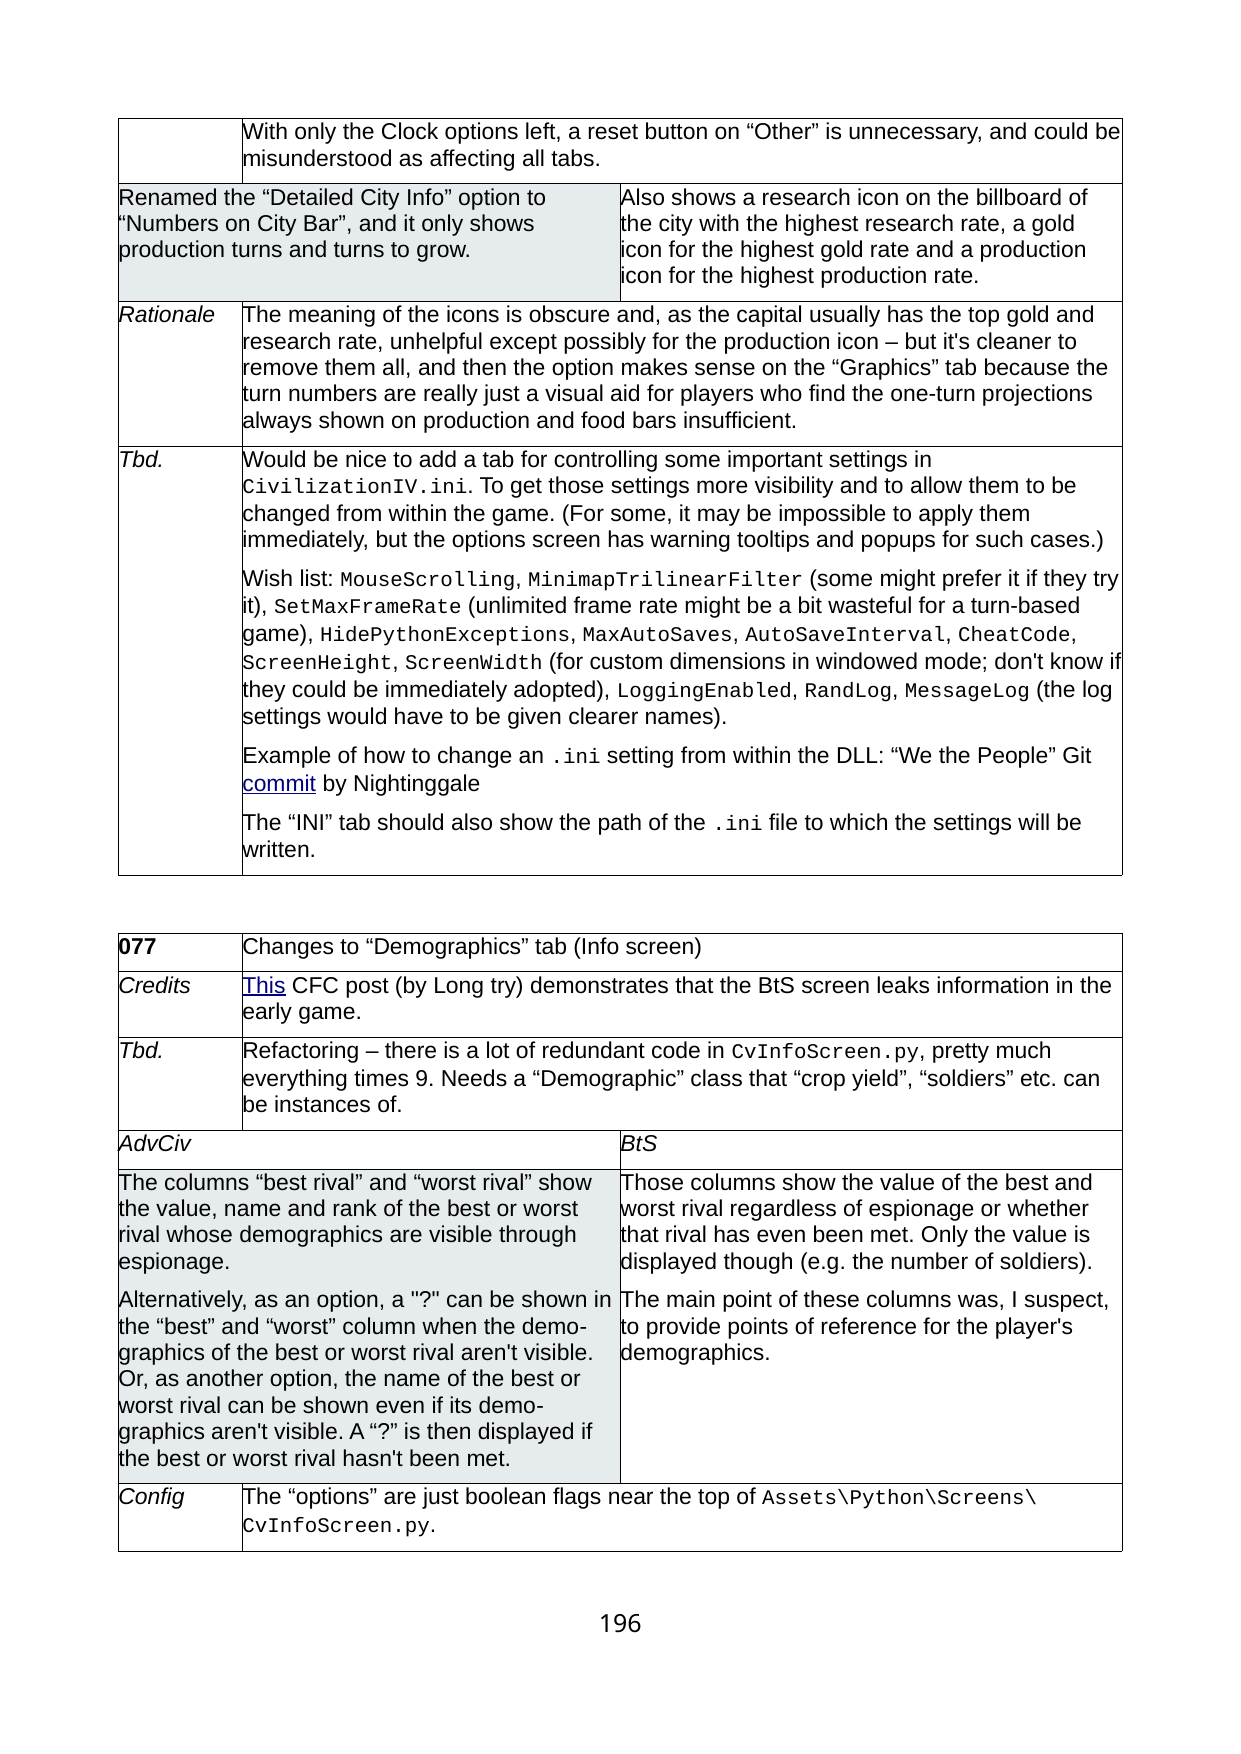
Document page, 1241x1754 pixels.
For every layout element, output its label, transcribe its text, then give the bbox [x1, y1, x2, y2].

table_cell BtS [621, 1131, 1122, 1168]
table_cell With only the Clock options left, a reset button on “Other” is unnecessary, and could be misunderstood as affecting all tabs. [243, 119, 1122, 183]
table_header Changes to “Demographics” tab (Info screen) [243, 934, 1122, 971]
table_cell AdvCiv [119, 1131, 620, 1168]
table_cell Credits [119, 972, 242, 1037]
table_cell Also shows a research icon on the billboard of the city with the highest research rate, a gold icon for the highest gold rate and a production icon for the highest production rate. [621, 184, 1122, 301]
table_cell Would be nice to add a tab for controlling some important settings in CivilizationIV.ini. To get those settings more visibility and to allow them to be changed from within the game. (For some, it may be impossible to apply them immediately, but the options screen has warning tooltips and popups for such cases.) Wish list: MouseScrolling, MinimapTrilinearFilter (some might prefer it if they try it), SetMaxFrameRate (unlimited frame rate might be a bit wasteful for a turn-based game), HidePythonExceptions, MaxAutoSaves, AutoSaveInterval, CheatCode, ScreenHeight, ScreenWidth (for custom dimensions in windowed mode; don't know if they could be immediately adopted), LoggingEnabled, RandLog, MessageLog (the log settings would have to be given clearer names). Example of how to change an .ini setting from within the DLL: “We the People” Git commit by Nightinggale The “INI” tab should also show the path of the .ini file to which the settings will be written. [243, 447, 1122, 875]
table_cell Those columns show the value of the best and worst rival regardless of espionage or whether that rival has even been met. Only the value is displayed though (e.g. the number of soldiers). The main point of these columns was, I suspect, to provide points of reference for the player's demographics. [621, 1170, 1122, 1483]
table_cell Config [119, 1484, 242, 1551]
table_cell This CFC post (by Long try) demonstrates that the BtS screen leaks information in the early game. [243, 972, 1122, 1037]
table_cell Tbd. [119, 447, 242, 875]
table_cell The columns “best rival” and “worst rival” show the value, name and rank of the best or worst rival whose demographics are visible through espionage. Alternatively, as an option, a "?" can be shown in the “best” and “worst” column when the demo­graphics of the best or worst rival aren't visible. Or, as another option, the name of the best or worst rival can be shown even if its demo­graphics aren't visible. A “?” is then displayed if the best or worst rival hasn't been met. [119, 1170, 620, 1483]
table_cell Refactoring – there is a lot of redundant code in CvInfoScreen.py, pretty much everything times 9. Needs a “Demographic” class that “crop yield”, “soldiers” etc. can be instances of. [243, 1038, 1122, 1129]
table_cell Tbd. [119, 1038, 242, 1129]
table_cell The “options” are just boolean flags near the top of Assets\Python\Screens\CvInfoScreen.py. [243, 1484, 1122, 1551]
table_cell The meaning of the icons is obscure and, as the capital usually has the top gold and research rate, unhelpful except possibly for the production icon – but it's cleaner to remove them all, and then the option makes sense on the “Graphics” tab because the turn numbers are really just a visual aid for players who find the one-turn projections always shown on production and food bars insufficient. [243, 302, 1122, 446]
table_cell Renamed the “Detailed City Info” option to “Numbers on City Bar”, and it only shows production turns and turns to grow. [119, 184, 620, 301]
table_cell Rationale [119, 302, 242, 446]
table_header 077 [119, 934, 242, 971]
table_cell [119, 119, 242, 183]
